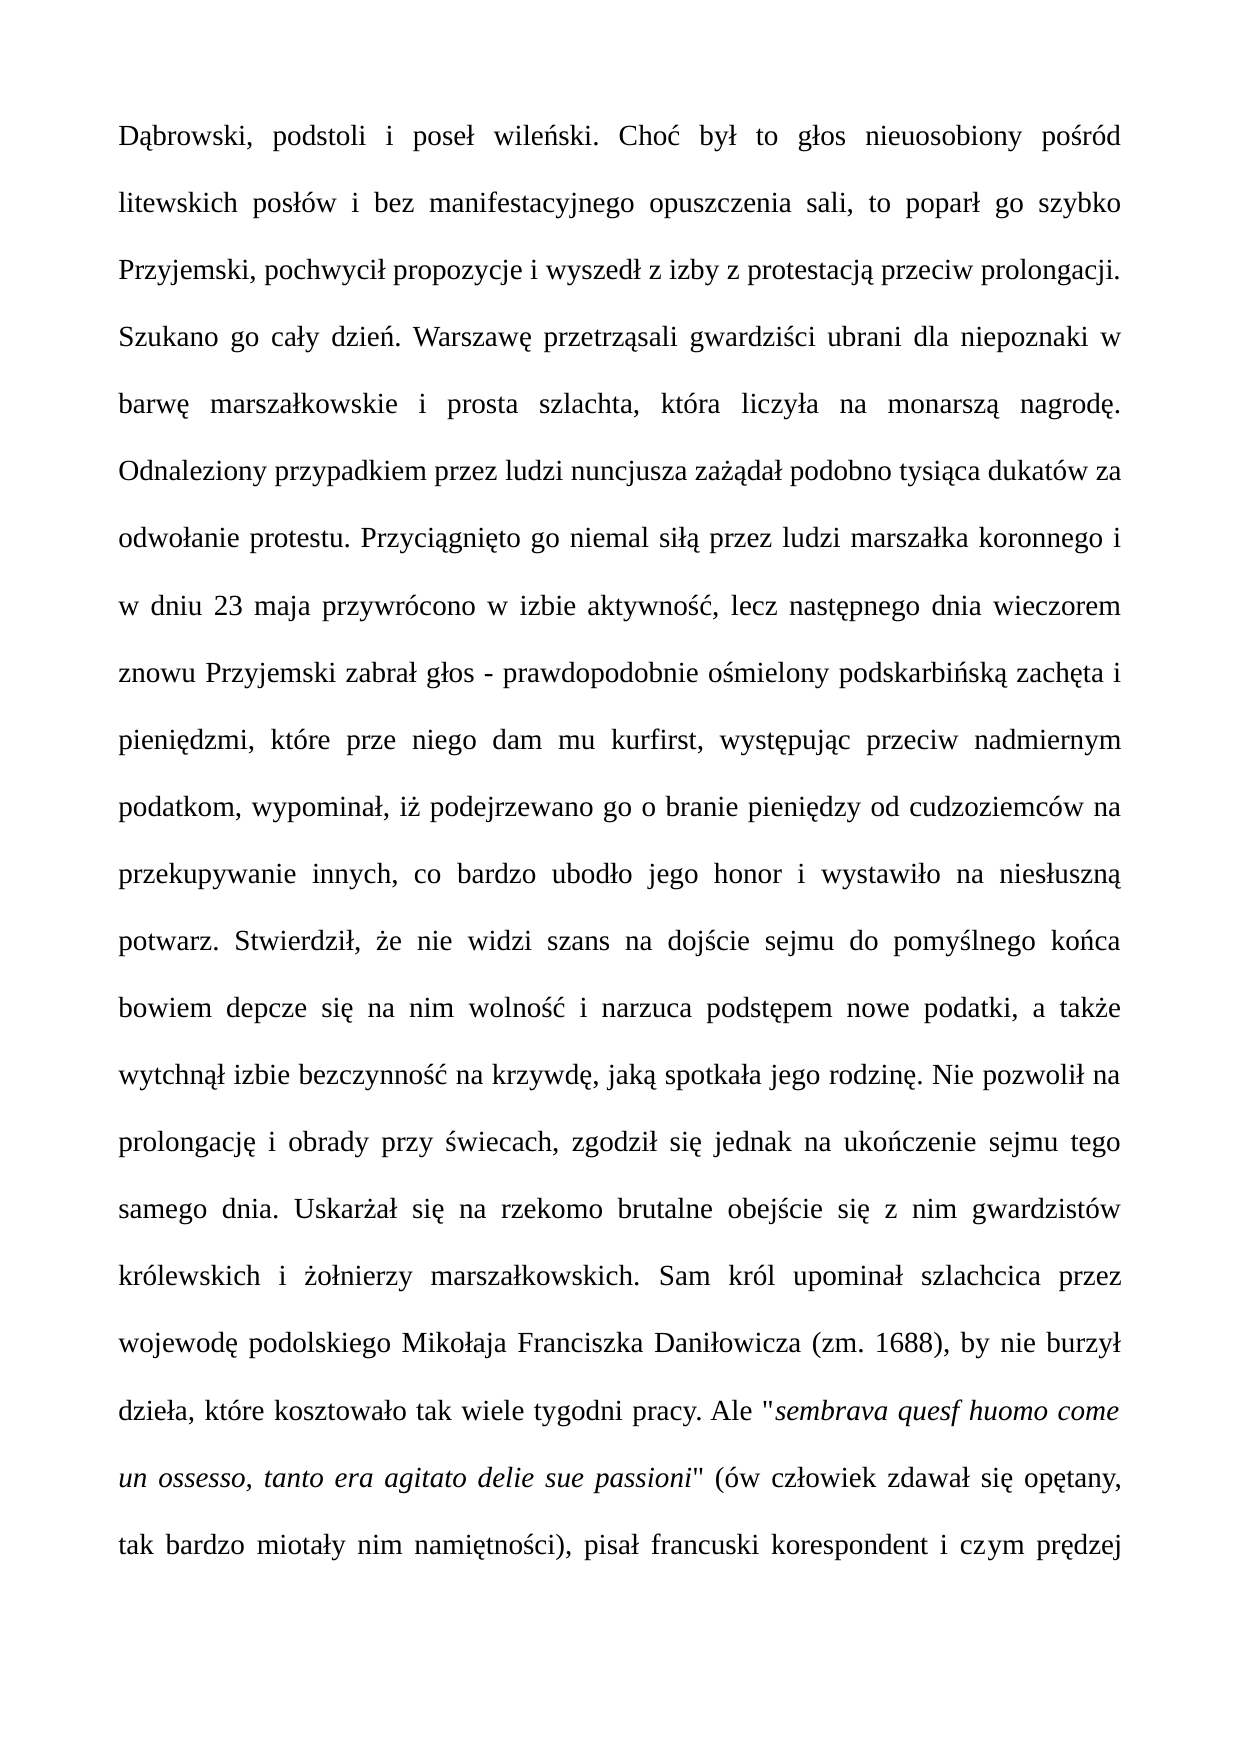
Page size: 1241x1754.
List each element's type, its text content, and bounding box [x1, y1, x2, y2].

text Dąbrowski, podstoli i poseł wileński. Choć był to głos nieuosobiony pośród litewskich posłów i bez manifestacyjnego opuszczenia sali, to poparł go szybko Przyjemski, pochwycił propozycje i wyszedł z izby z protestacją przeciw prolongacji. Szukano go cały dzień. Warszawę przetrząsali gwardziści ubrani dla niepoznaki w barwę marszałkowskie i prosta szlachta, która liczyła na monarszą nagrodę. Odnaleziony przypadkiem przez ludzi nuncjusza zażądał podobno tysiąca dukatów za odwołanie protestu. Przyciągnięto go niemal siłą przez ludzi marszałka koronnego i w dniu 23 maja przywrócono w izbie aktywność, lecz następnego dnia wieczorem znowu Przyjemski zabrał głos - prawdopodobnie ośmielony podskarbińską zachęta i pieniędzmi, które prze niego dam mu kurfirst, występując przeciw nadmiernym podatkom, wypominał, iż podejrzewano go o branie pieniędzy od cudzoziemców na przekupywanie innych, co bardzo ubodło jego honor i wystawiło na niesłuszną potwarz. Stwierdził, że nie widzi szans na dojście sejmu do pomyślnego końca bowiem depcze się na nim wolność i narzuca podstępem nowe podatki, a także wytchnął izbie bezczynność na krzywdę, jaką spotkała jego rodzinę. Nie pozwolił na prolongację i obrady przy świecach, zgodził się jednak na ukończenie sejmu tego samego dnia. Uskarżał się na rzekomo brutalne obejście się z nim gwardzistów królewskich i żołnierzy marszałkowskich. Sam król upominał szlachcica przez wojewodę podolskiego Mikołaja Franciszka Daniłowicza (zm. 1688), by nie burzył dzieła, które kosztowało tak wiele tygodni pracy. Ale "sembrava quesf huomo come un ossesso, tanto era agitato delie sue passioni" (ów człowiek zdawał się opętany, tak bardzo miotały nim namiętności), pisał francuski korespondent i czym prędzej [118, 118, 1122, 1560]
